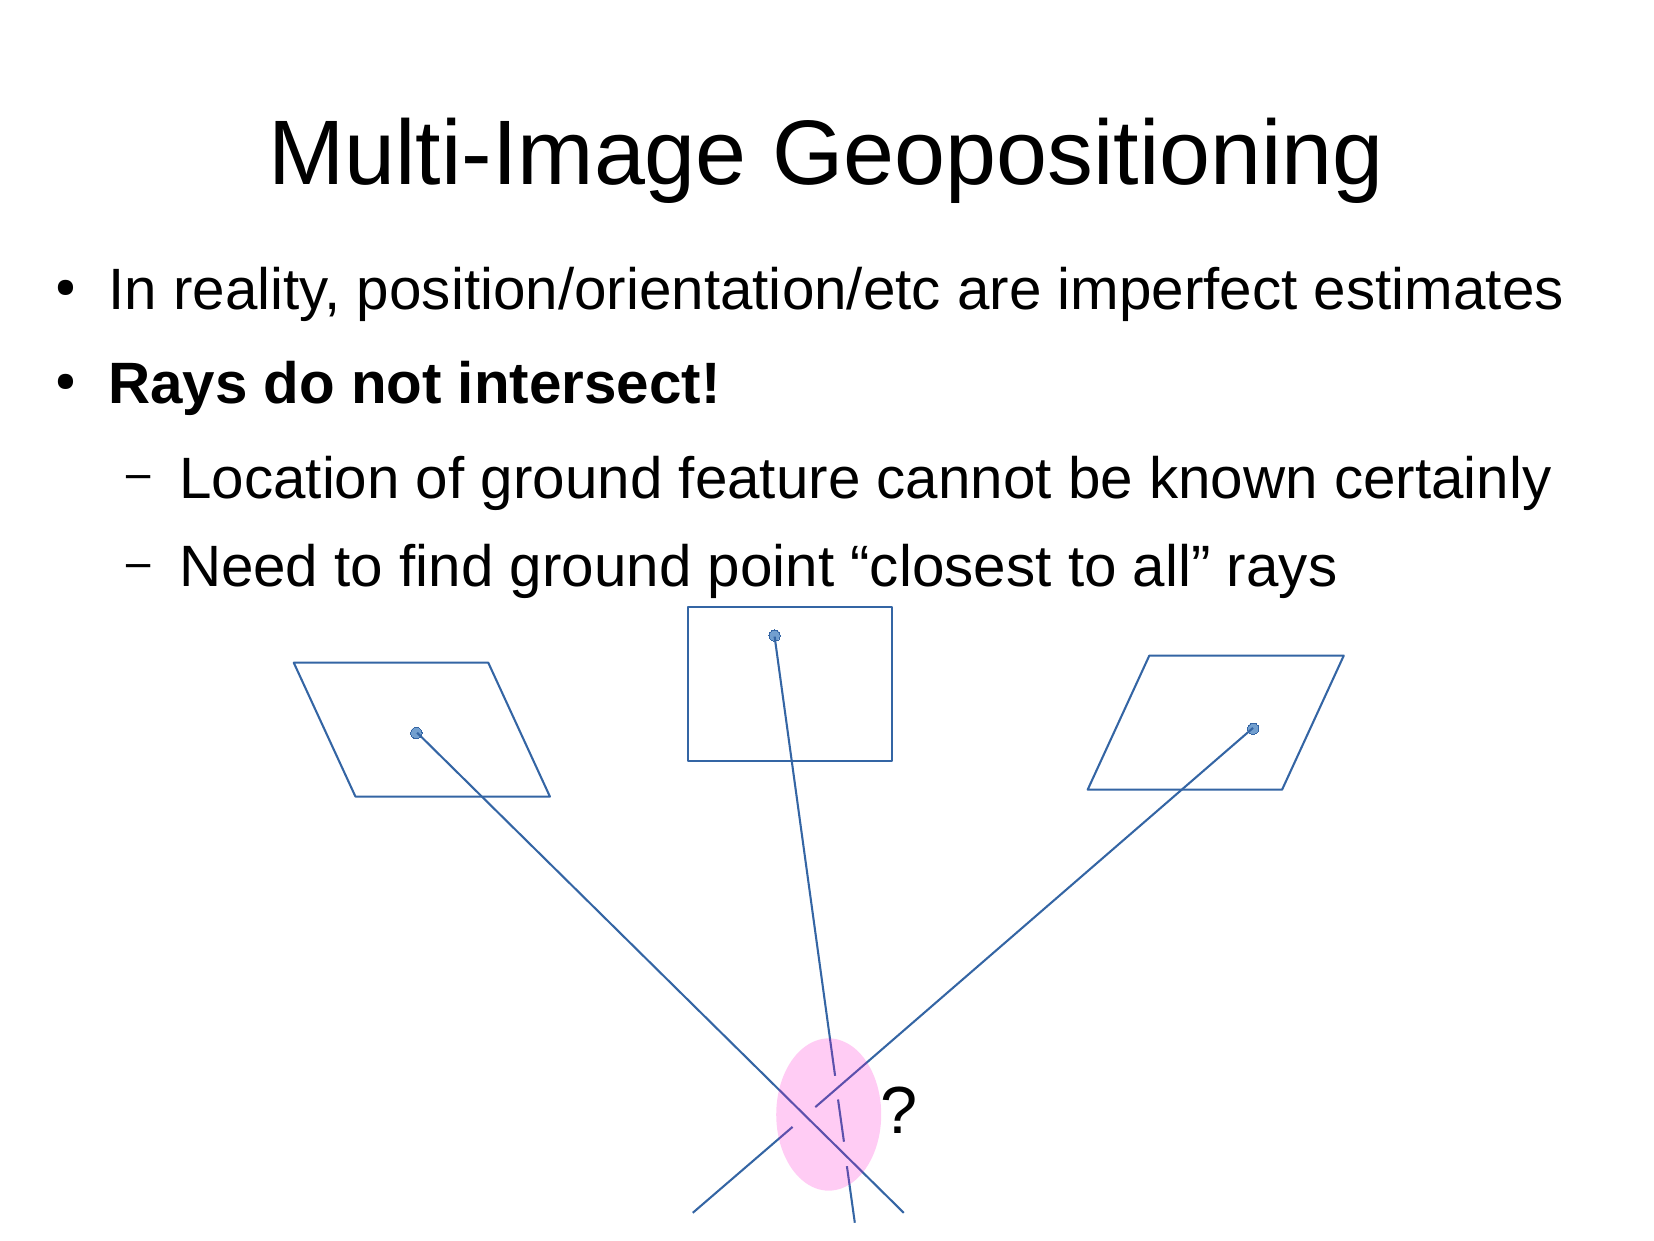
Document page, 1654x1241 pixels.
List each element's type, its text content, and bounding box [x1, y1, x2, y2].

text_box [776, 1038, 873, 1191]
title Multi-Image Geopositioning [82, 49, 1571, 256]
text_box ? [865, 1065, 933, 1156]
list In reality, position/orientation/etc are imperfect estimates Rays do not intersect! Location of ground feature cannot be known certainly Need to find ground point “closest to all” rays [37, 256, 1622, 1211]
